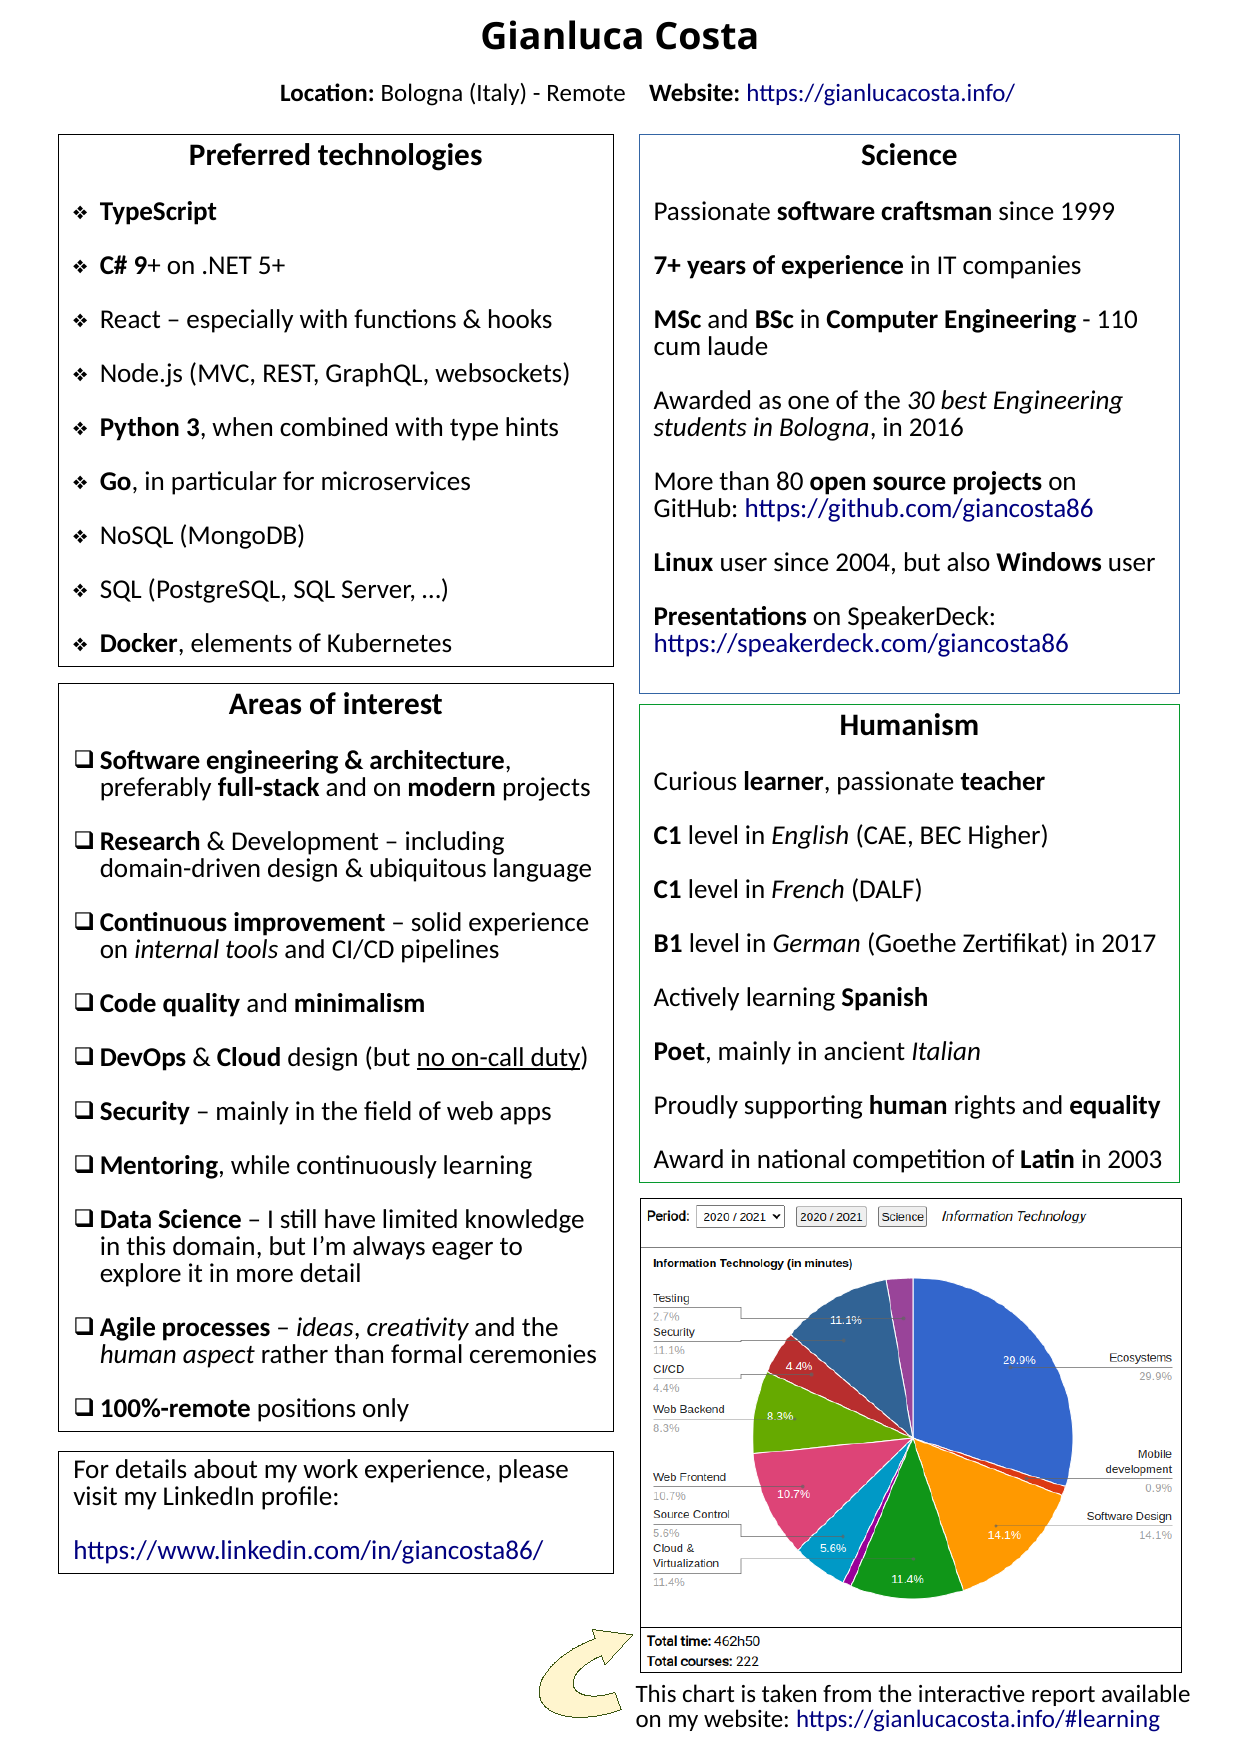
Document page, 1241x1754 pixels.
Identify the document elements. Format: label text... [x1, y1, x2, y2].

text_box [539, 1629, 633, 1718]
picture [640, 1198, 1182, 1673]
text_box Areas of interest Software engineering & architecture, preferably full-stack and on modern projects Research & Development – including domain-driven design & ubiquitous language Continuous improvement – solid experience on internal tools and CI/CD pipelines Code quality and minimalism DevOps & Cloud design (but no on-call duty) Security – mainly in the field of web apps Mentoring, while continuously learning Data Science – I still have limited knowledge in this domain, but I’m always eager to explore it in more detail Agile processes – ideas, creativity and the human aspect rather than formal ceremonies 100%-remote positions only [58, 683, 614, 1432]
text_box Location: Bologna (Italy) - Remote Website: https://gianlucacosta.info/ [58, 75, 1182, 141]
text_box Humanism Curious learner, passionate teacher C1 level in English (CAE, BEC Higher) C1 level in French (DALF) B1 level in German (Goethe Zertifikat) in 2017 Actively learning Spanish Poet, mainly in ancient Italian Proudly supporting human rights and equality Award in national competition of Latin in 2003 [639, 704, 1180, 1183]
text_box For details about my work experience, please visit my LinkedIn profile: https://www.linkedin.com/in/giancosta86/ [58, 1451, 614, 1574]
text_box This chart is taken from the interactive report available on my website: https://gianlucacosta.info/#learning [620, 1676, 1212, 1743]
text_box Gianluca Costa [0, 2, 1241, 70]
text_box Science Passionate software craftsman since 1999 7+ years of experience in IT companies MSc and BSc in Computer Engineering - 110 cum laude Awarded as one of the 30 best Engineering students in Bologna, in 2016 More than 80 open source projects on GitHub: https://github.com/giancosta86 Linux user since 2004, but also Windows user Presentations on SpeakerDeck: https://speakerdeck.com/giancosta86 [639, 141, 1180, 694]
text_box Preferred technologies TypeScript C# 9+ on .NET 5+ React – especially with functions & hooks Node.js (MVC, REST, GraphQL, websockets) Python 3, when combined with type hints Go, in particular for microservices NoSQL (MongoDB) SQL (PostgreSQL, SQL Server, …) Docker, elements of Kubernetes [58, 141, 614, 667]
